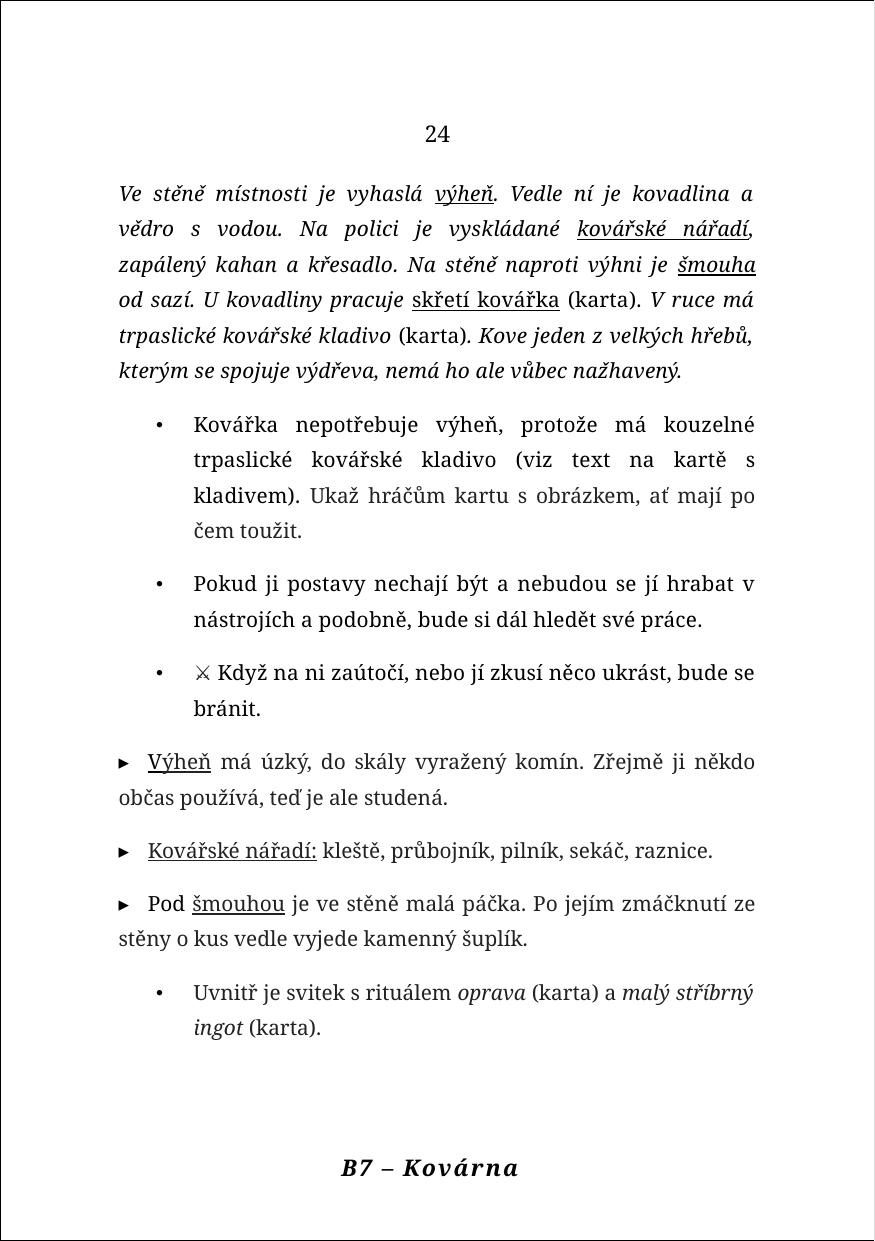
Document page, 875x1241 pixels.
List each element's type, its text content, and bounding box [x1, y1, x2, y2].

text Ve stěně místnosti je vyhaslá výheň. Vedle ní je kovadlina a vědro s vodou. Na polici je vyskládané kovářské nářadí, zapálený kahan a křesadlo. Na stěně naproti výhni je šmouha od sazí. U kovadliny pracuje skřetí kovářka (karta). V ruce má trpaslické kovářské kladivo (karta). Kove jeden z velkých hřebů, kterým se spojuje výdřeva, nemá ho ale vůbec nažhavený. [118, 179, 756, 385]
text ▸ Kovářské nářadí: kleště, průbojník, pilník, sekáč, raznice. [118, 836, 756, 864]
list Uvnitř je svitek s rituálem oprava (karta) a malý stříbrný ingot (karta). [156, 978, 756, 1042]
list ⚔ Když na ni zaútočí, nebo jí zkusí něco ukrást, bude se bránit. [156, 658, 756, 722]
list Pokud ji postavy nechají být a nebudou se jí hrabat v nástrojích a podobně, bude si dál hledět své práce. [156, 569, 756, 633]
text ▸ Výheň má úzký, do skály vyražený komín. Zřejmě ji někdo občas používá, teď je ale studená. [118, 747, 756, 811]
text ▸ Pod šmouhou je ve stěně malá páčka. Po jejím zmáčknutí ze stěny o kus vedle vyjede kamenný šuplík. [118, 889, 756, 953]
list Kovářka nepotřebuje výheň, protože má kouzelné trpaslické kovářské kladivo (viz text na kartě s kladivem). Ukaž hráčům kartu s obrázkem, ať mají po čem toužit. [156, 410, 756, 545]
